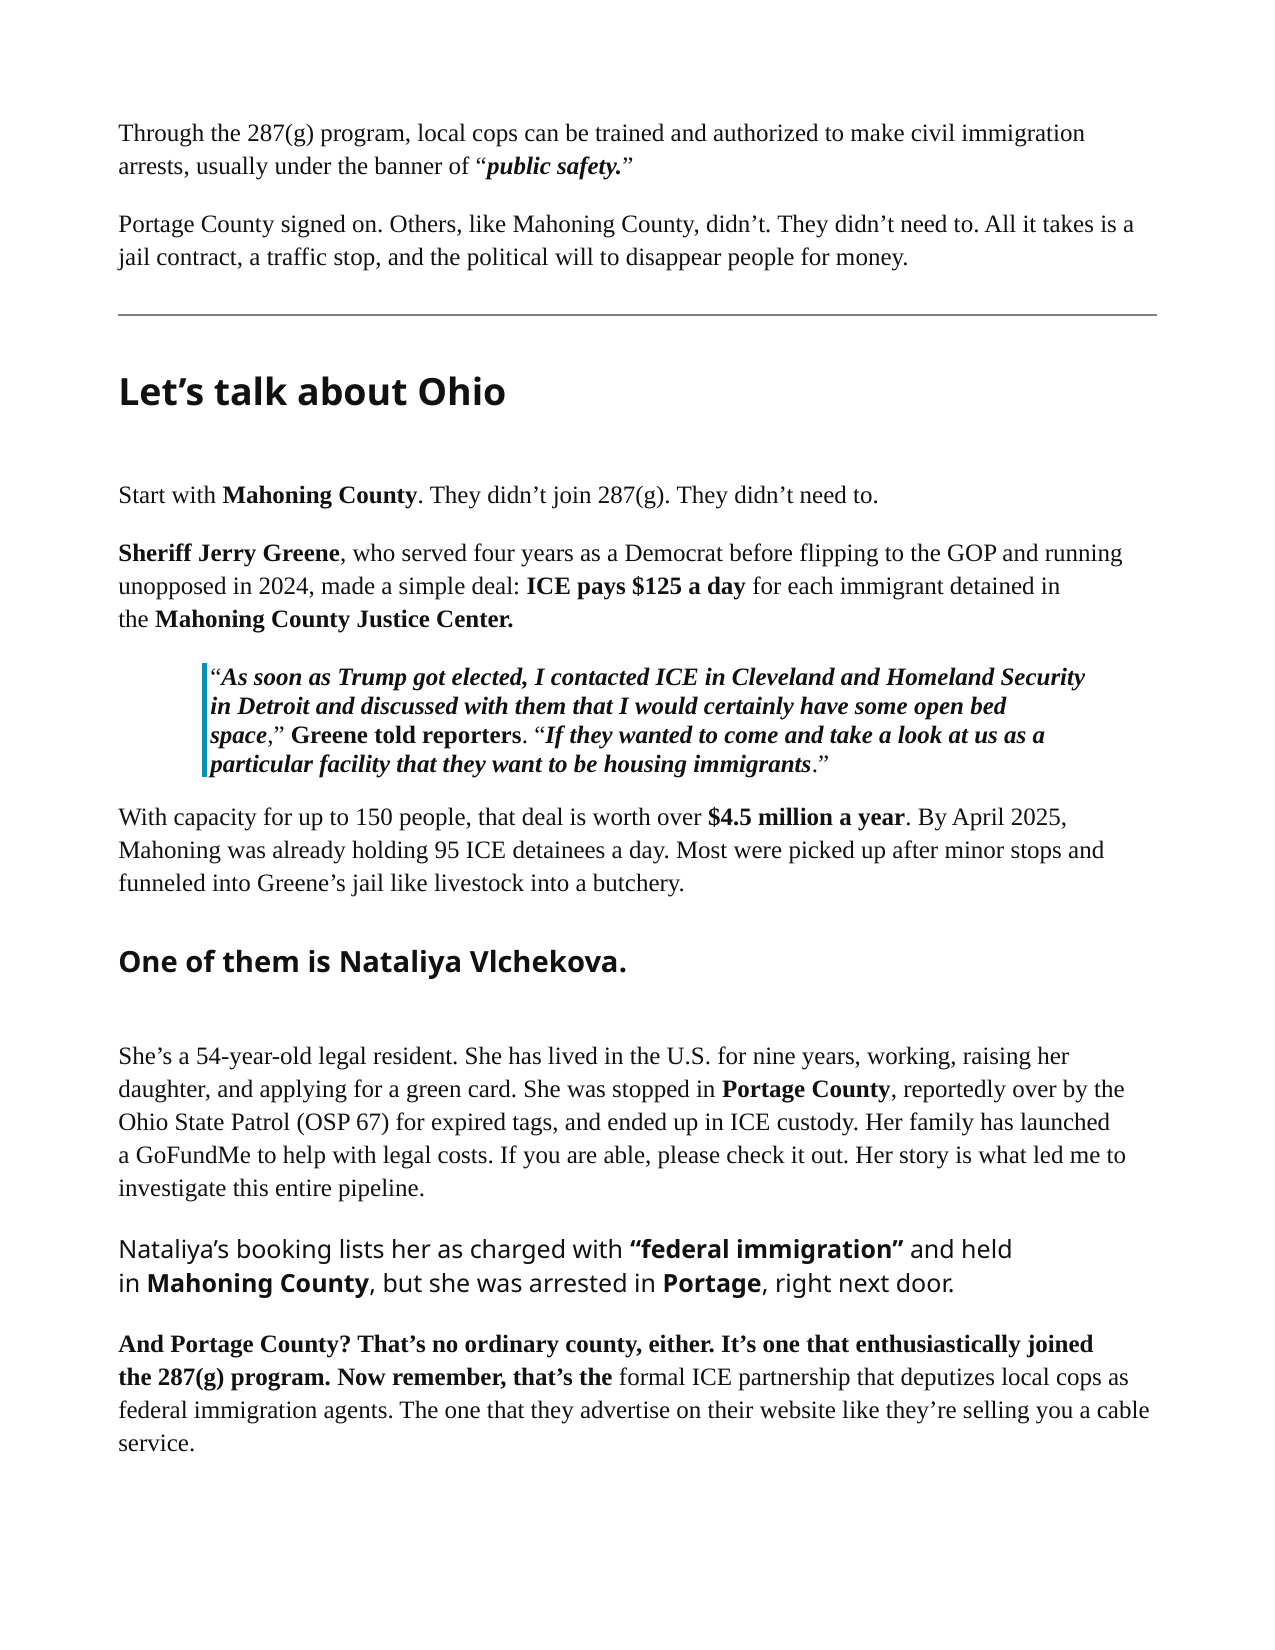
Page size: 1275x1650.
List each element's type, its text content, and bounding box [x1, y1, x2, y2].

subtitle Let’s talk about Ohio [118, 365, 1157, 416]
subtitle One of them is Nataliya Vlchekova. [118, 941, 1157, 981]
text Portage County signed on. Others, like Mahoning County, didn’t. They didn’t need to. All it takes is a jail contract, a traffic stop, and the political will to disappear people for money. [118, 209, 1157, 271]
text Through the 287(g) program, local cops can be trained and authorized to make civil immigration arrests, usually under the banner of “public safety.” [118, 118, 1157, 180]
text Start with Mahoning County. They didn’t join 287(g). They didn’t need to. [118, 480, 1157, 509]
text With capacity for up to 150 people, that deal is worth over $4.5 million a year. By April 2025, Mahoning was already holding 95 ICE detainees a day. Most were picked up after minor stops and funneled into Greene’s jail like livestock into a butchery. [118, 802, 1157, 897]
text “As soon as Trump got elected, I contacted ICE in Cleveland and Homeland Security in Detroit and discussed with them that I would certainly have some open bed space,” Greene told reporters. “If they wanted to come and take a look at us as a particular facility that they want to be housing immigrants.” [202, 662, 1098, 777]
text And Portage County? That’s no ordinary county, either. It’s one that enthusiastically joined the 287(g) program. Now remember, that’s the formal ICE partnership that deputizes local cops as federal immigration agents. The one that they advertise on their website like they’re selling you a cable service. [118, 1329, 1157, 1457]
text Sheriff Jerry Greene, who served four years as a Democrat before flipping to the GOP and running unopposed in 2024, made a simple deal: ICE pays $125 a day for each immigrant detained in the Mahoning County Justice Center. [118, 538, 1157, 633]
text She’s a 54-year-old legal resident. She has lived in the U.S. for nine years, working, raising her daughter, and applying for a green card. She was stopped in Portage County, reportedly over by the Ohio State Patrol (OSP 67) for expired tags, and ended up in ICE custody. Her family has launched a GoFundMe to help with legal costs. If you are able, please check it out. Her story is what led me to investigate this entire pipeline. [118, 1041, 1157, 1202]
text Nataliya’s booking lists her as charged with “federal immigration” and held in Mahoning County, but she was arrested in Portage, right next door. [118, 1231, 1157, 1299]
